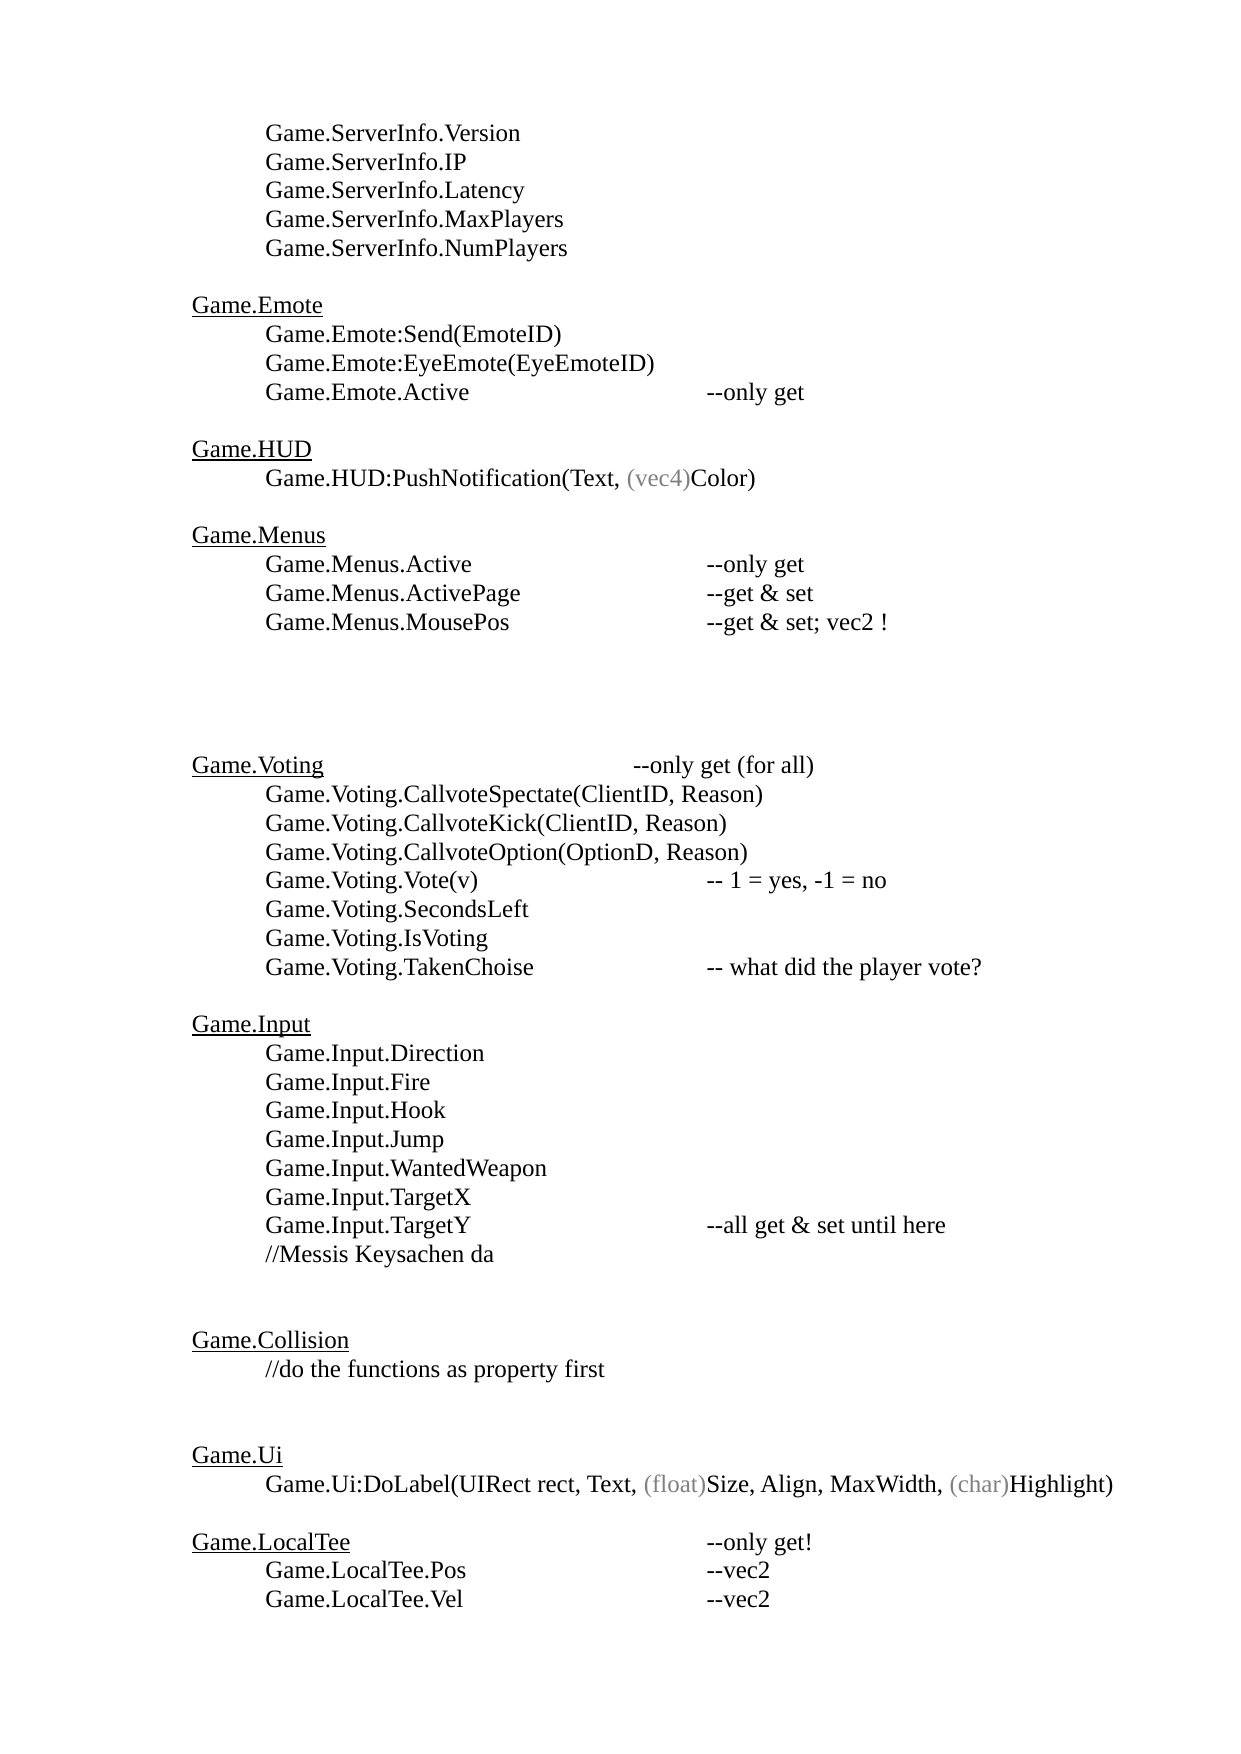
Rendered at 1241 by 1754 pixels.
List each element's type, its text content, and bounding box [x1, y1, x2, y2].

text Game.Input.Hook [118, 1096, 1122, 1124]
text Game.Ui:DoLabel(UIRect rect, Text, (float)Size, Align, MaxWidth, (char)Highlight) [118, 1469, 1122, 1498]
text Game.ServerInfo.Latency [118, 176, 1122, 204]
text //Messis Keysachen da [118, 1239, 1122, 1268]
text Game.Input.WantedWeapon [118, 1153, 1122, 1182]
text Game.Menus [118, 521, 1122, 549]
text Game.HUD [118, 434, 1122, 463]
text Game.Voting.CallvoteOption(OptionD, Reason) [118, 837, 1122, 866]
text Game.Input.Fire [118, 1067, 1122, 1096]
text Game.Input.TargetX [118, 1182, 1122, 1211]
text Game.Voting.IsVoting [118, 923, 1122, 952]
text Game.Input.Direction [118, 1038, 1122, 1067]
text Game.ServerInfo.NumPlayers [118, 233, 1122, 262]
text Game.ServerInfo.Version [118, 118, 1122, 147]
text Game.Voting.SecondsLeft [118, 894, 1122, 923]
text Game.Input [118, 1009, 1122, 1038]
text Game.Ui [118, 1441, 1122, 1469]
text Game.LocalTee.Vel --vec2 [118, 1584, 1122, 1613]
text Game.Emote:Send(EmoteID) [118, 319, 1122, 348]
text Game.HUD:PushNotification(Text, (vec4)Color) [118, 463, 1122, 492]
text Game.Voting.Vote(v) -- 1 = yes, -1 = no [118, 866, 1122, 894]
text Game.ServerInfo.IP [118, 147, 1122, 176]
text Game.Menus.MousePos --get & set; vec2 ! [118, 607, 1122, 636]
text Game.Emote:EyeEmote(EyeEmoteID) [118, 348, 1122, 377]
text Game.ServerInfo.MaxPlayers [118, 204, 1122, 233]
text Game.Menus.Active --only get [118, 549, 1122, 578]
text Game.LocalTee.Pos --vec2 [118, 1556, 1122, 1584]
text Game.Voting.CallvoteKick(ClientID, Reason) [118, 808, 1122, 837]
text Game.Voting.CallvoteSpectate(ClientID, Reason) [118, 779, 1122, 808]
text Game.Emote.Active --only get [118, 377, 1122, 406]
text Game.LocalTee --only get! [118, 1527, 1122, 1556]
text Game.Collision [118, 1326, 1122, 1354]
text Game.Voting --only get (for all) [118, 751, 1122, 779]
text Game.Voting.TakenChoise -- what did the player vote? [118, 952, 1122, 981]
text Game.Input.Jump [118, 1124, 1122, 1153]
text //do the functions as property first [118, 1354, 1122, 1383]
text Game.Input.TargetY --all get & set until here [118, 1211, 1122, 1239]
text Game.Emote [118, 291, 1122, 319]
text Game.Menus.ActivePage --get & set [118, 578, 1122, 607]
